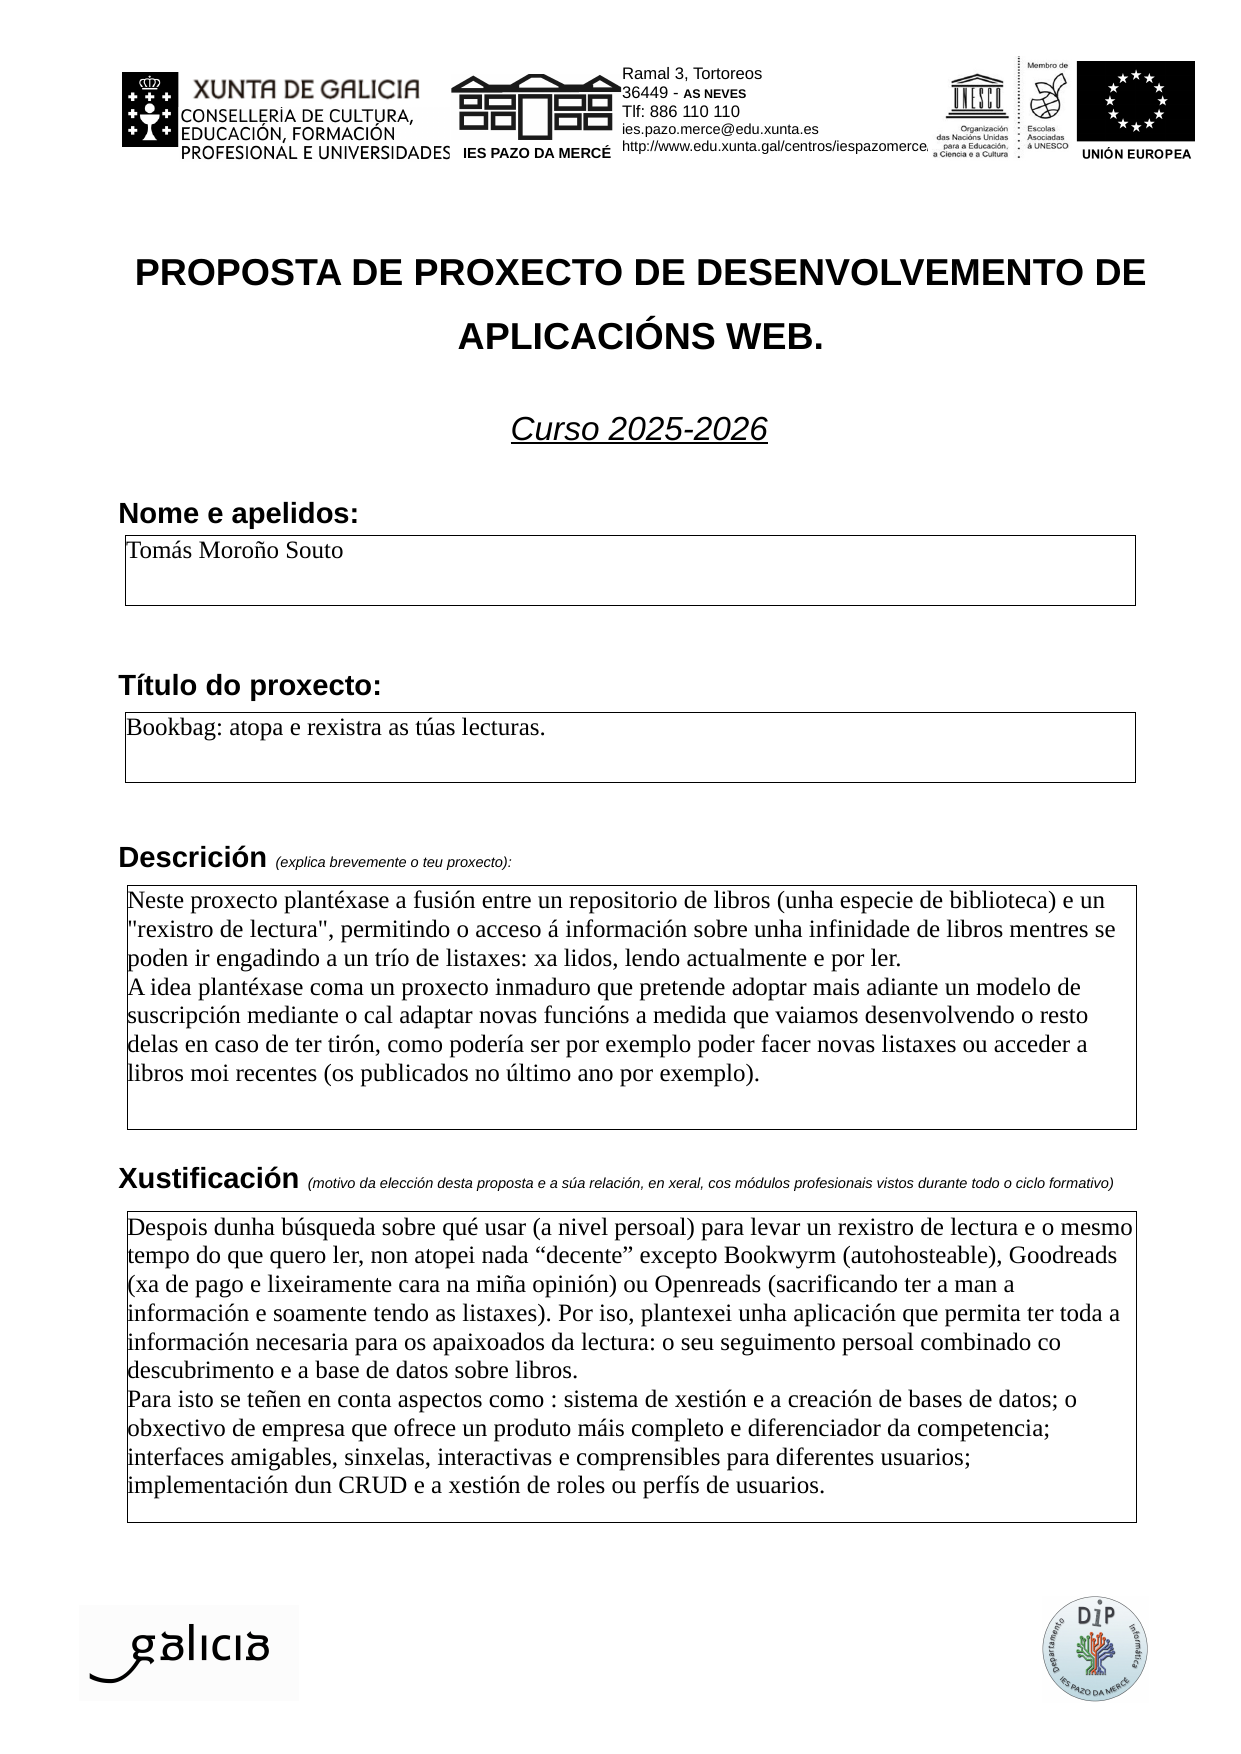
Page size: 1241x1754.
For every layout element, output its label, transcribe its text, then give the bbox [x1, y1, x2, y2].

picture [451, 74, 622, 140]
text Xustificación (motivo da elección desta proposta e a súa relación, en xeral, cos módulos profesionais vistos durante todo o ciclo formativo) [118, 1161, 1163, 1195]
text PROPOSTA DE PROXECTO DE DESENVOLVEMENTO DE APLICACIÓNS WEB. [118, 250, 1163, 357]
text Título do proxecto: [118, 668, 1163, 701]
picture [1042, 1596, 1149, 1703]
text Nome e apelidos: [118, 496, 1163, 529]
picture [122, 72, 450, 162]
text Curso 2025-2026 [118, 408, 1163, 447]
picture [78, 1605, 300, 1701]
text Descrición (explica brevemente o teu proxecto): [118, 840, 1163, 873]
picture [928, 56, 1077, 163]
